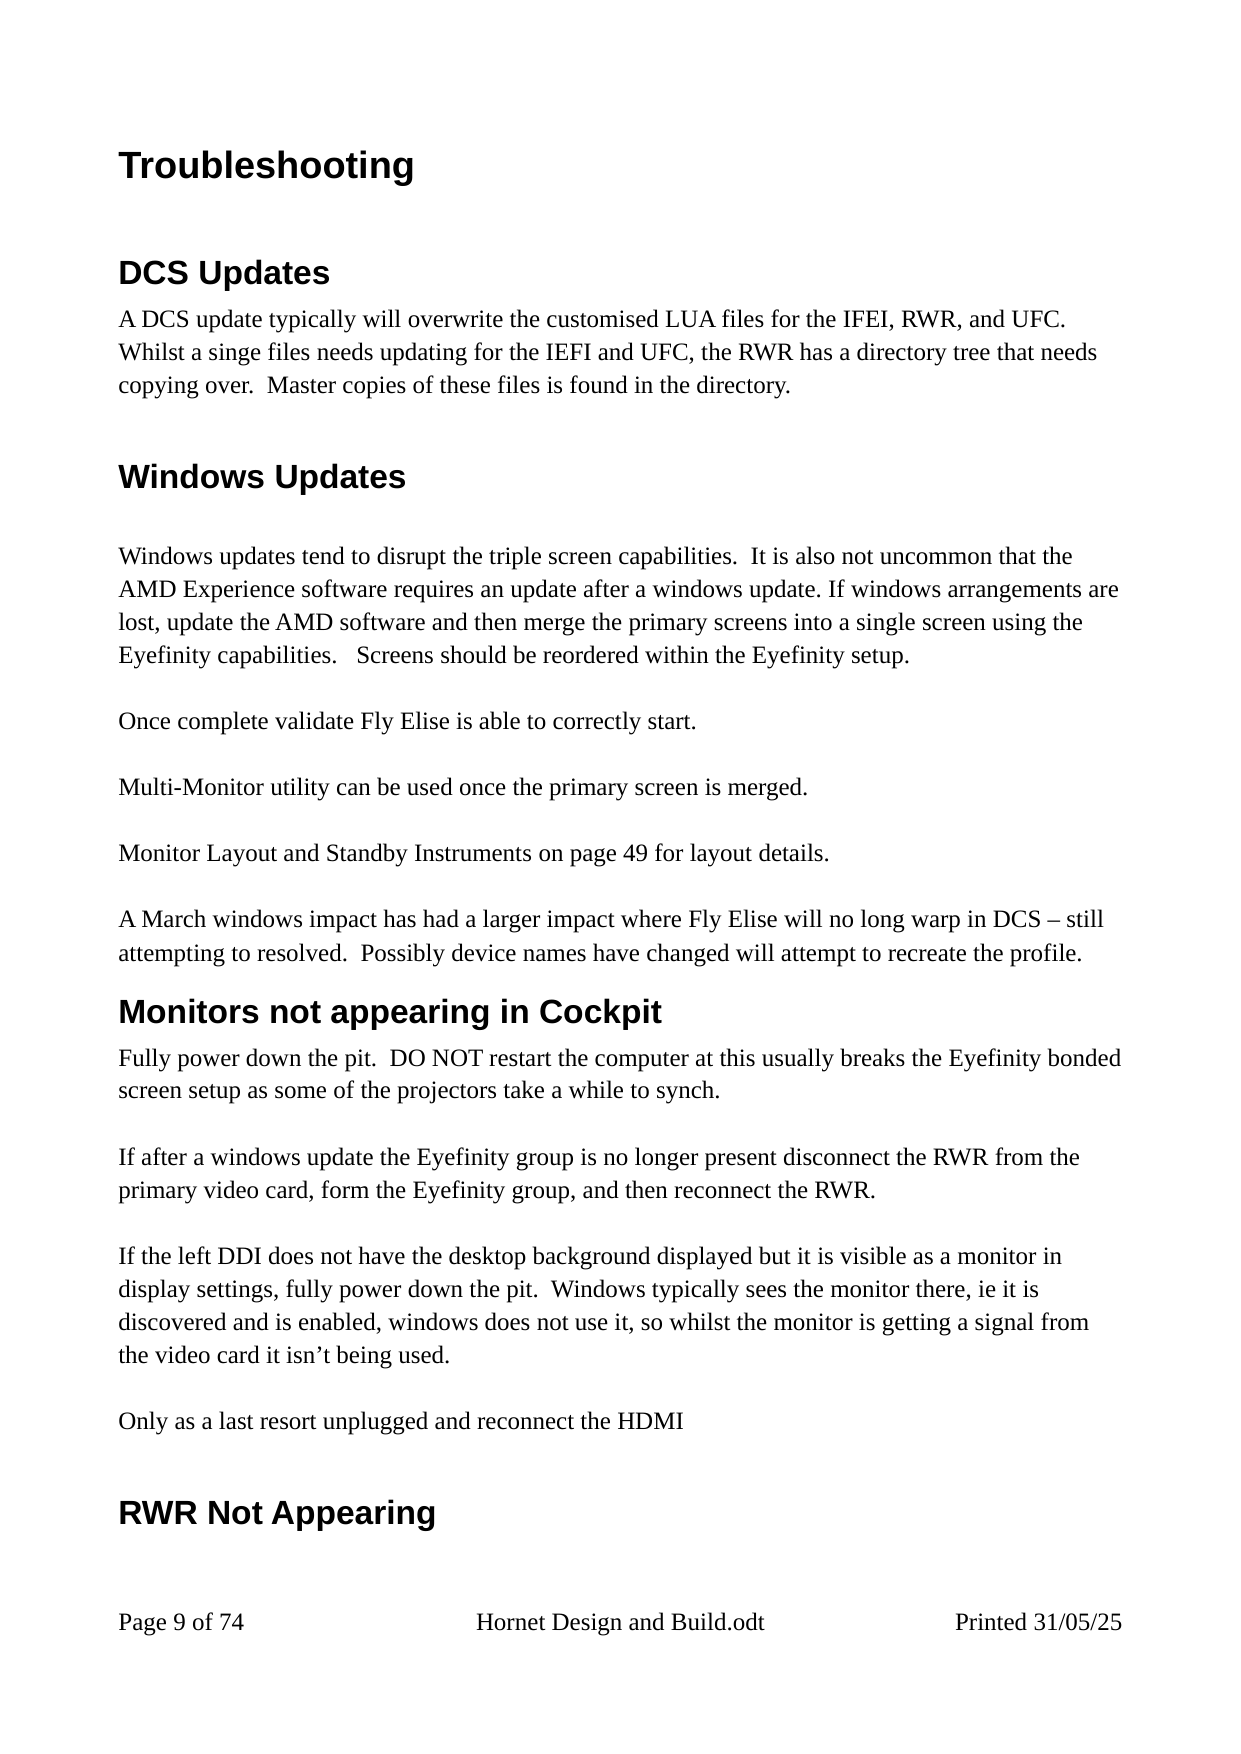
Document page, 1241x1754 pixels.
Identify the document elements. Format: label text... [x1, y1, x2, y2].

text Multi-Monitor utility can be used once the primary screen is merged. [118, 772, 1122, 801]
text If after a windows update the Eyefinity group is no longer present disconnect the RWR from the primary video card, form the Eyefinity group, and then reconnect the RWR. [118, 1142, 1122, 1203]
text A March windows impact has had a larger impact where Fly Elise will no long warp in DCS – still attempting to resolved. Possibly device names have changed will attempt to recreate the profile. [118, 904, 1122, 966]
subtitle Troubleshooting [118, 143, 1122, 187]
text Once complete validate Fly Elise is able to correctly start. [118, 706, 1122, 735]
subtitle Windows Updates [118, 457, 1122, 496]
subtitle DCS Updates [118, 253, 1122, 292]
text Monitor Layout and Standby Instruments on page 48 for layout details. [118, 838, 1122, 867]
text Fully power down the pit. DO NOT restart the computer at this usually breaks the Eyefinity bonded screen setup as some of the projectors take a while to synch. [118, 1043, 1122, 1104]
text A DCS update typically will overwrite the customised LUA files for the IFEI, RWR, and UFC. Whilst a singe files needs updating for the IEFI and UFC, the RWR has a directory tree that needs copying over. Master copies of these files is found in the directory. [118, 304, 1122, 399]
text If the left DDI does not have the desktop background displayed but it is visible as a monitor in display settings, fully power down the pit. Windows typically sees the monitor there, ie it is discovered and is enabled, windows does not use it, so whilst the monitor is getting a signal from the video card it isn’t being used. [118, 1241, 1122, 1368]
text Only as a last resort unplugged and reconnect the HDMI [118, 1406, 1122, 1434]
text Windows updates tend to disrupt the triple screen capabilities. It is also not uncommon that the AMD Experience software requires an update after a windows update. If windows arrangements are lost, update the AMD software and then merge the primary screens into a single screen using the Eyefinity capabilities. Screens should be reordered within the Eyefinity setup. [118, 541, 1122, 669]
subtitle Monitors not appearing in Cockpit [118, 991, 1122, 1030]
subtitle RWR Not Appearing [118, 1493, 1122, 1531]
